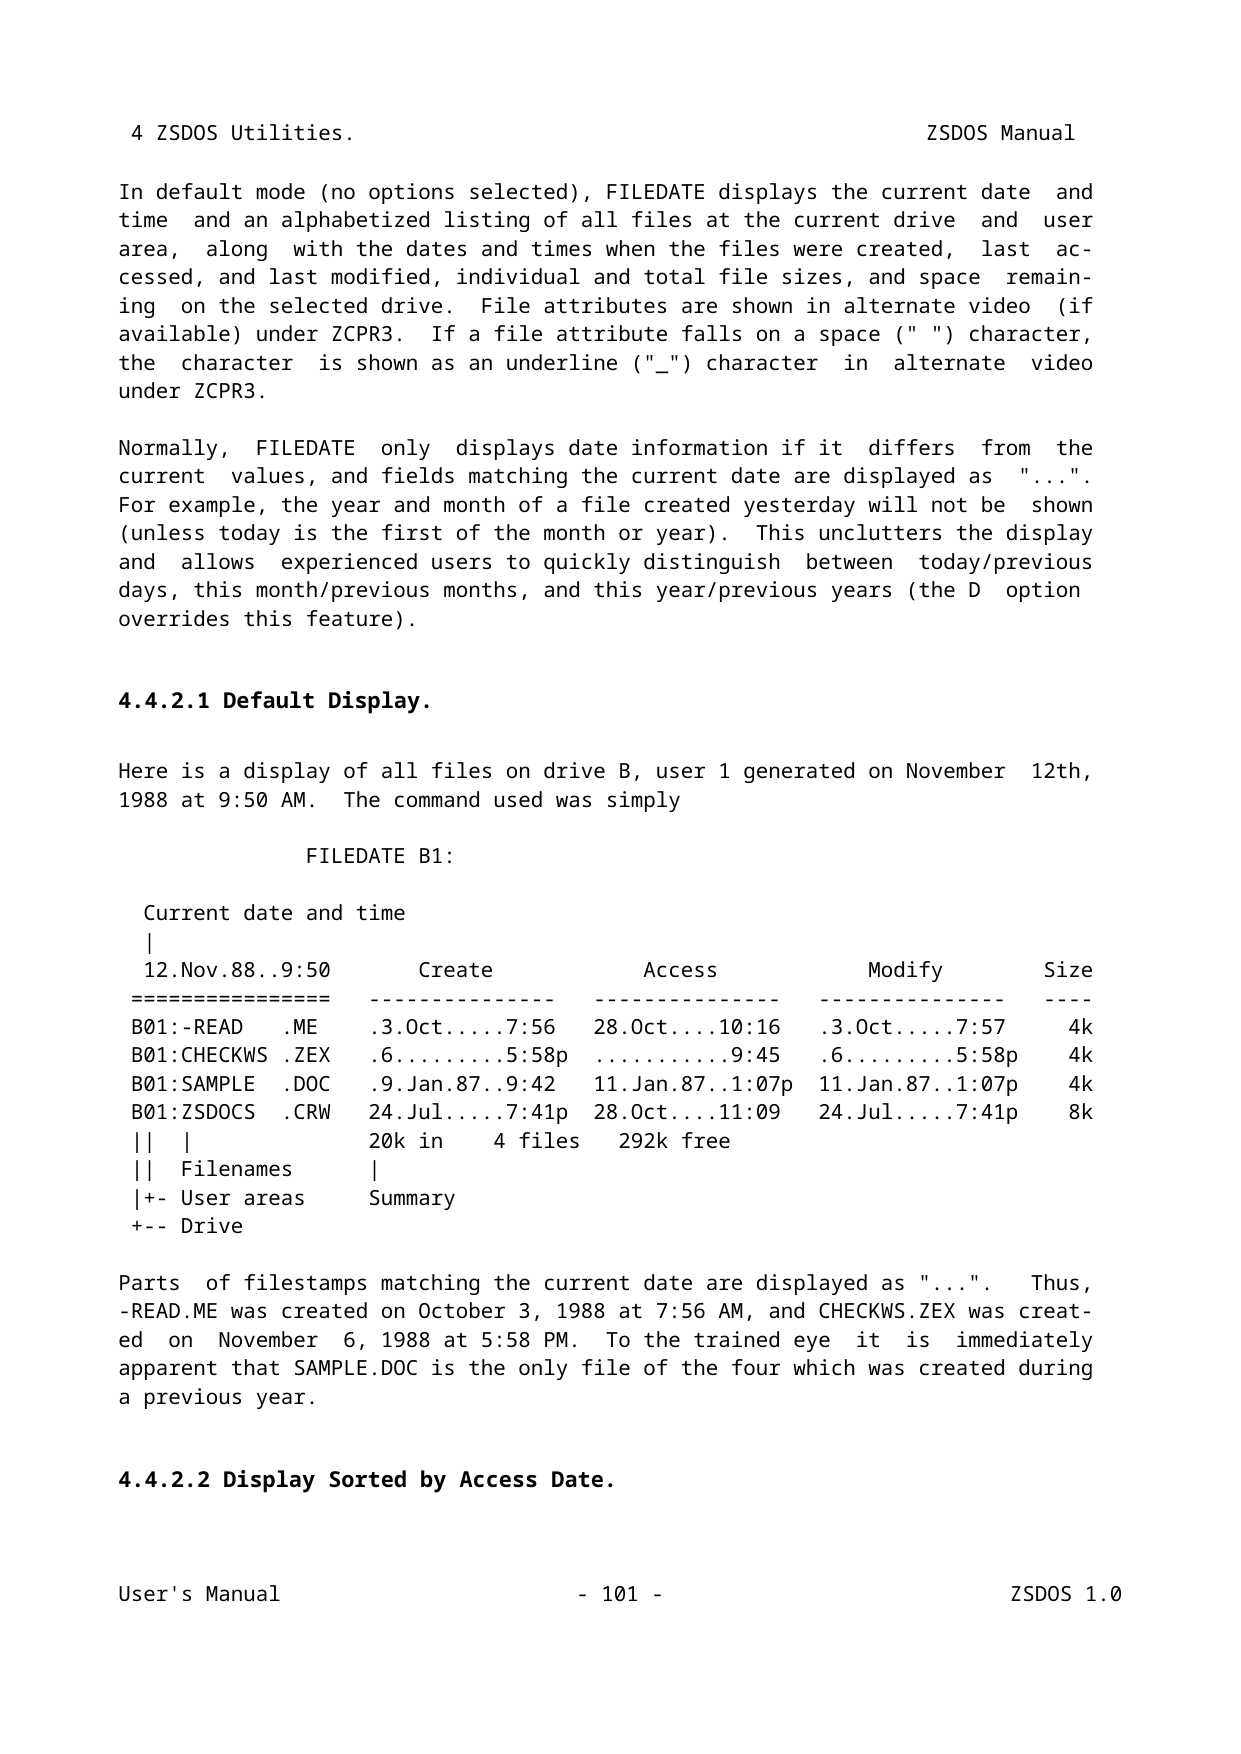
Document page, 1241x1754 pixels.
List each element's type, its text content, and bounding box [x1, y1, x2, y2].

text B01:CHECKWS .ZEX .6.........5:58p ...........9:45 .6.........5:58p 4k [118, 1041, 1122, 1069]
text and allows experienced users to quickly distinguish between today/previous [118, 547, 1122, 575]
text || | 20k in 4 files 292k free [118, 1126, 1122, 1154]
text B01:SAMPLE .DOC .9.Jan.87..9:42 11.Jan.87..1:07p 11.Jan.87..1:07p 4k [118, 1069, 1122, 1097]
text |+- User areas Summary [118, 1183, 1122, 1211]
text cessed, and last modified, individual and total file sizes, and space remain- [118, 262, 1122, 291]
text Current date and time [118, 898, 1122, 927]
text ing on the selected drive. File attributes are shown in alternate video (if [118, 291, 1122, 319]
text time and an alphabetized listing of all files at the current drive and user [118, 206, 1122, 234]
text under ZCPR3. [118, 376, 1122, 404]
text apparent that SAMPLE.DOC is the only file of the four which was created during [118, 1353, 1122, 1382]
subtitle 4.4.2.2 Display Sorted by Access Date. [118, 1464, 1122, 1493]
text a previous year. [118, 1382, 1122, 1410]
text B01:ZSDOCS .CRW 24.Jul.....7:41p 28.Oct....11:09 24.Jul.....7:41p 8k [118, 1097, 1122, 1126]
text | [118, 927, 1122, 955]
text -READ.ME was created on October 3, 1988 at 7:56 AM, and CHECKWS.ZEX was creat- [118, 1297, 1122, 1325]
text days, this month/previous months, and this year/previous years (the D option [118, 575, 1122, 604]
text current values, and fields matching the current date are displayed as "...". [118, 461, 1122, 490]
text || Filenames | [118, 1154, 1122, 1183]
text ================ --------------- --------------- --------------- ---- [118, 984, 1122, 1012]
text Parts of filestamps matching the current date are displayed as "...". Thus, [118, 1268, 1122, 1297]
text B01:-READ .ME .3.Oct.....7:56 28.Oct....10:16 .3.Oct.....7:57 4k [118, 1012, 1122, 1041]
text overrides this feature). [118, 604, 1122, 632]
text area, along with the dates and times when the files were created, last ac- [118, 234, 1122, 262]
text +-- Drive [118, 1211, 1122, 1240]
text For example, the year and month of a file created yesterday will not be shown [118, 490, 1122, 518]
subtitle 4.4.2.1 Default Display. [118, 686, 1122, 715]
text Here is a display of all files on drive B, user 1 generated on November 12th, [118, 756, 1122, 785]
text (unless today is the first of the month or year). This unclutters the display [118, 518, 1122, 547]
text FILEDATE B1: [118, 842, 1122, 870]
text available) under ZCPR3. If a file attribute falls on a space (" ") character, [118, 319, 1122, 348]
text the character is shown as an underline ("_") character in alternate video [118, 348, 1122, 376]
text In default mode (no options selected), FILEDATE displays the current date and [118, 177, 1122, 206]
text 12.Nov.88..9:50 Create Access Modify Size [118, 955, 1122, 984]
text 1988 at 9:50 AM. The command used was simply [118, 785, 1122, 813]
text Normally, FILEDATE only displays date information if it differs from the [118, 433, 1122, 461]
text ed on November 6, 1988 at 5:58 PM. To the trained eye it is immediately [118, 1325, 1122, 1353]
